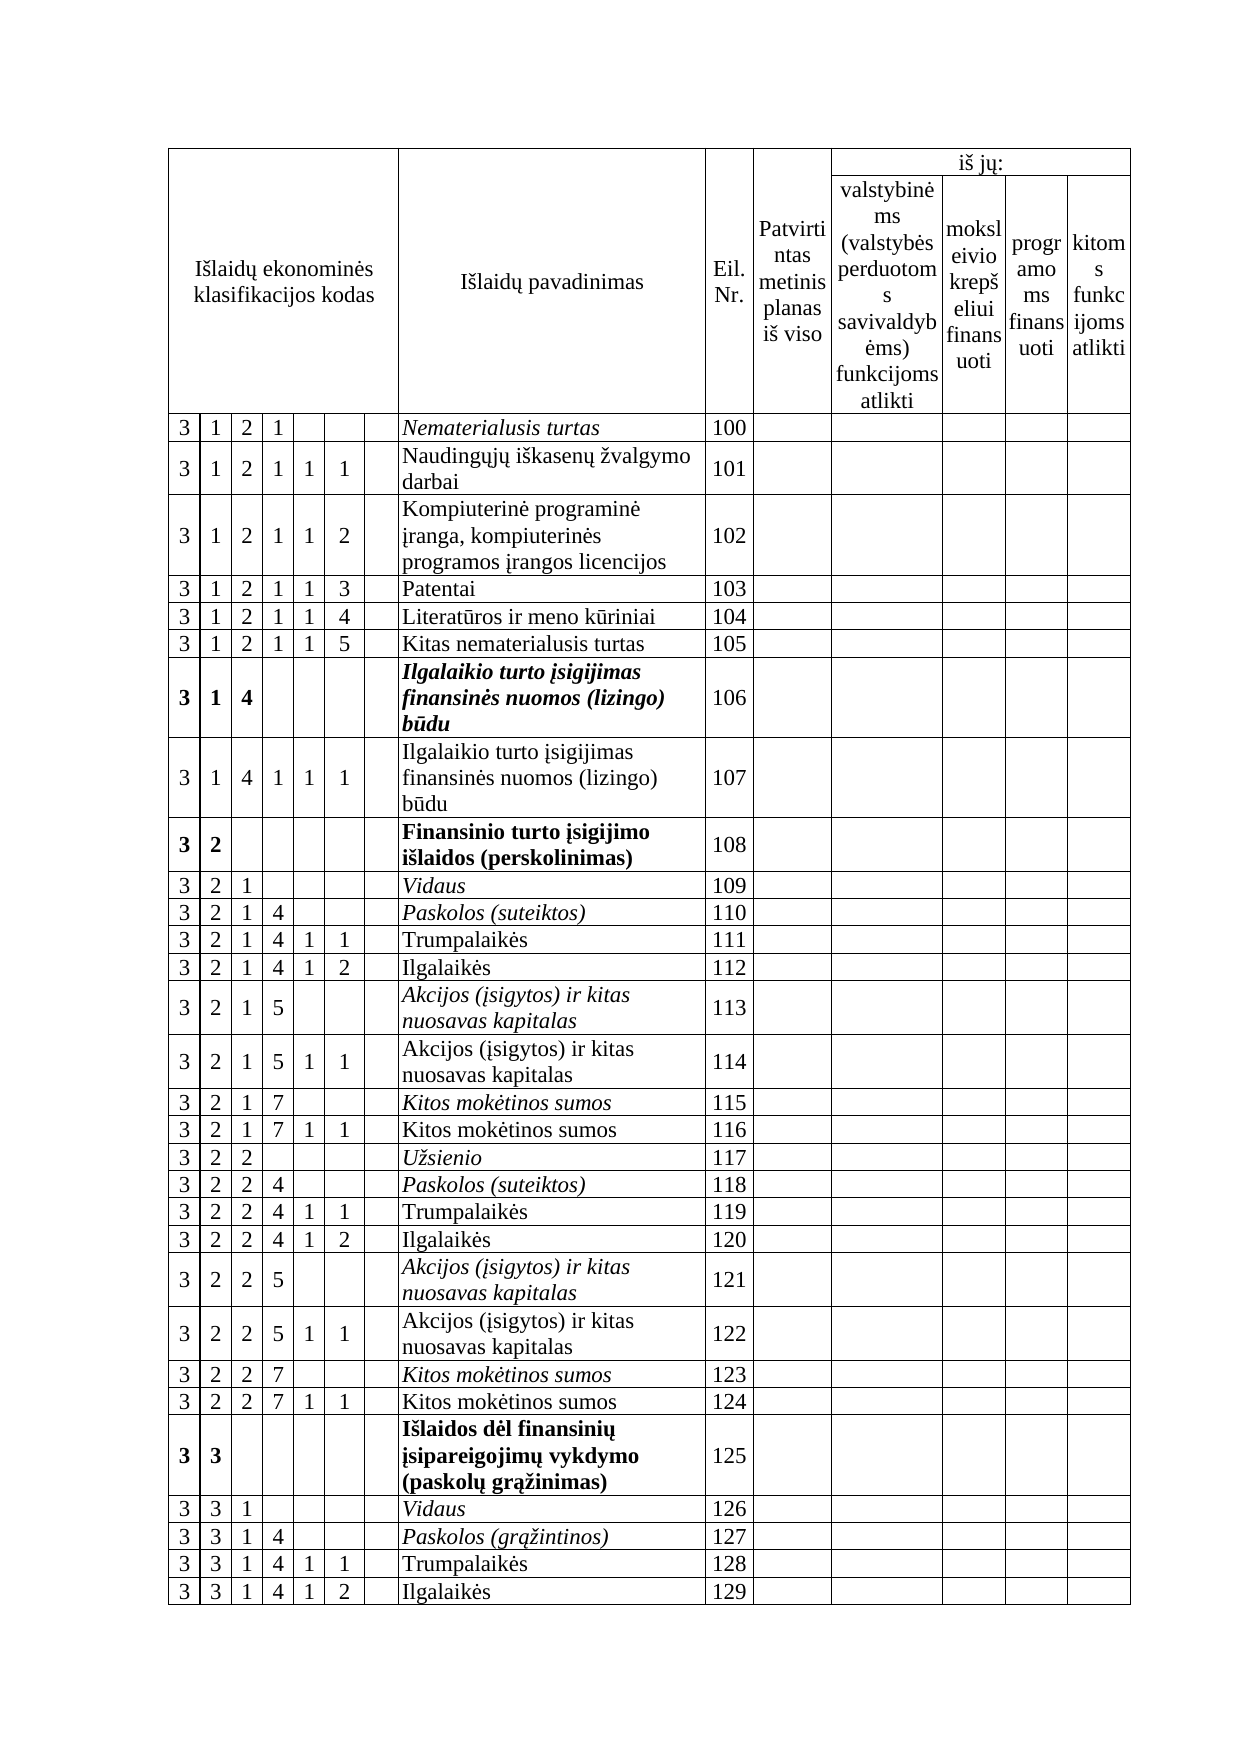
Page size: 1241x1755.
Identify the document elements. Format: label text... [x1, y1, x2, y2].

table_cell [294, 1496, 324, 1522]
table_cell [1068, 495, 1130, 574]
table_cell [365, 1144, 398, 1170]
table_cell Kompiuterinė programinė įranga, kompiuterinės programos įrangos licencijos [399, 495, 705, 574]
table_cell 2 [201, 1388, 231, 1414]
table_cell [1068, 981, 1130, 1034]
table_cell Patentai [399, 576, 705, 602]
table_cell [365, 1496, 398, 1522]
table_cell [754, 603, 831, 629]
table_cell 2 [232, 630, 262, 657]
table_cell [1006, 1144, 1067, 1170]
table_cell [1068, 1496, 1130, 1522]
table_cell 3 [169, 442, 199, 494]
table_cell 1 [294, 1035, 324, 1088]
table_cell [294, 1415, 324, 1494]
table_cell [1068, 630, 1130, 657]
table_cell [832, 1226, 942, 1252]
table_cell [1006, 926, 1067, 953]
table_cell [365, 1550, 398, 1577]
table_cell [325, 414, 364, 441]
table_cell 3 [169, 1496, 199, 1522]
table_cell [365, 926, 398, 953]
table_cell [365, 603, 398, 629]
table_cell [365, 1171, 398, 1197]
table_cell [1068, 738, 1130, 817]
table_cell 1 [294, 738, 324, 817]
table_cell 1 [232, 1116, 262, 1142]
table_cell 3 [169, 1307, 199, 1359]
table_cell Ilgalaikės [399, 1226, 705, 1252]
table_cell Literatūros ir meno kūriniai [399, 603, 705, 629]
table_cell [754, 1415, 831, 1494]
table_cell Vidaus [399, 1496, 705, 1522]
table_cell 126 [706, 1496, 753, 1522]
table_cell 1 [325, 442, 364, 494]
table_cell [1006, 1550, 1067, 1577]
table_cell [832, 1171, 942, 1197]
table_cell [263, 1496, 293, 1522]
table_cell 1 [232, 899, 262, 925]
table_cell [294, 1253, 324, 1306]
table_cell 116 [706, 1116, 753, 1142]
table_header Išlaidų pavadinimas [399, 149, 705, 413]
table_cell [365, 1198, 398, 1225]
table_cell 117 [706, 1144, 753, 1170]
table_cell Naudingųjų iškasenų žvalgymo darbai [399, 442, 705, 494]
table_cell [1006, 1415, 1067, 1494]
table_cell [294, 658, 324, 737]
table_cell [1006, 954, 1067, 980]
table_cell [943, 603, 1005, 629]
table_cell 127 [706, 1523, 753, 1549]
table_cell [1006, 658, 1067, 737]
table_cell 1 [232, 1496, 262, 1522]
table_cell [943, 658, 1005, 737]
table_cell 5 [263, 1307, 293, 1359]
table_cell [365, 658, 398, 737]
table_cell [1068, 414, 1130, 441]
table_cell 1 [263, 442, 293, 494]
table_cell Išlaidos dėl finansinių įsipareigojimų vykdymo (paskolų grąžinimas) [399, 1415, 705, 1494]
table_cell [832, 926, 942, 953]
table_cell [832, 603, 942, 629]
table_cell 1 [294, 603, 324, 629]
table_cell moksleivio krepšeliui finansuoti [943, 176, 1005, 413]
table_cell Kitas nematerialusis turtas [399, 630, 705, 657]
table_cell [754, 1253, 831, 1306]
table_cell 2 [232, 1226, 262, 1252]
table_cell 1 [263, 738, 293, 817]
table_cell [325, 1415, 364, 1494]
table_cell [754, 1226, 831, 1252]
table_cell [365, 1226, 398, 1252]
table_cell [325, 818, 364, 871]
table_cell 2 [201, 1116, 231, 1142]
table_cell [832, 630, 942, 657]
table_cell [832, 495, 942, 574]
table_cell [1068, 603, 1130, 629]
table_cell 5 [325, 630, 364, 657]
table_cell 1 [201, 658, 231, 737]
table_cell 2 [232, 442, 262, 494]
table_cell 3 [169, 818, 199, 871]
table_cell 2 [325, 1226, 364, 1252]
table_cell [943, 1116, 1005, 1142]
table_cell [754, 1550, 831, 1577]
table_cell [943, 414, 1005, 441]
table_cell 1 [294, 1198, 324, 1225]
table_cell [832, 899, 942, 925]
table_cell [943, 1496, 1005, 1522]
table_cell Vidaus [399, 872, 705, 898]
table_cell [232, 818, 262, 871]
table_cell [294, 899, 324, 925]
table_cell [1068, 1116, 1130, 1142]
table_header Išlaidų ekonominės klasifikacijos kodas [169, 149, 398, 413]
table_cell 122 [706, 1307, 753, 1359]
table_cell [832, 1496, 942, 1522]
table_cell [754, 658, 831, 737]
table_cell 2 [232, 1144, 262, 1170]
table_cell Kitos mokėtinos sumos [399, 1361, 705, 1387]
table_cell 3 [169, 1550, 199, 1577]
table_cell [1006, 872, 1067, 898]
table_cell [832, 954, 942, 980]
table_cell [365, 1307, 398, 1359]
table_cell 107 [706, 738, 753, 817]
table_cell 2 [201, 1035, 231, 1088]
table_cell Trumpalaikės [399, 1550, 705, 1577]
table_cell [1068, 1523, 1130, 1549]
table_cell [1068, 872, 1130, 898]
table_cell [1006, 1307, 1067, 1359]
table_cell 3 [169, 872, 199, 898]
table_cell [832, 1144, 942, 1170]
table_cell [832, 414, 942, 441]
table_cell [832, 738, 942, 817]
table_cell 3 [169, 899, 199, 925]
table_cell 3 [325, 576, 364, 602]
table_cell [1006, 981, 1067, 1034]
table_cell [1068, 899, 1130, 925]
table_cell 105 [706, 630, 753, 657]
table_cell [1006, 1253, 1067, 1306]
table_cell [325, 899, 364, 925]
table_cell 2 [201, 981, 231, 1034]
table_cell [365, 899, 398, 925]
table_cell Kitos mokėtinos sumos [399, 1116, 705, 1142]
table_cell [1006, 1116, 1067, 1142]
table_cell [1068, 926, 1130, 953]
table_cell [263, 1144, 293, 1170]
table_cell 103 [706, 576, 753, 602]
table_cell 3 [169, 954, 199, 980]
table_cell 1 [232, 1523, 262, 1549]
table_cell 1 [294, 442, 324, 494]
table_cell [754, 1144, 831, 1170]
table_cell 3 [201, 1578, 231, 1604]
table_cell 4 [263, 954, 293, 980]
table_cell 1 [325, 1307, 364, 1359]
table_cell [943, 1171, 1005, 1197]
table_cell 1 [263, 495, 293, 574]
table_cell [943, 1388, 1005, 1414]
table_cell [232, 1415, 262, 1494]
table_cell [943, 738, 1005, 817]
table_cell [943, 1035, 1005, 1088]
table_cell 4 [325, 603, 364, 629]
table_cell 1 [232, 1550, 262, 1577]
table_cell [1068, 954, 1130, 980]
table_cell [325, 872, 364, 898]
table_cell [754, 1116, 831, 1142]
table_cell [754, 818, 831, 871]
table_cell [263, 872, 293, 898]
table_cell 101 [706, 442, 753, 494]
table_cell [754, 1523, 831, 1549]
table_cell [365, 738, 398, 817]
table_cell [754, 1361, 831, 1387]
table_cell 119 [706, 1198, 753, 1225]
table_cell [943, 1198, 1005, 1225]
table_cell 1 [294, 1550, 324, 1577]
table_cell 121 [706, 1253, 753, 1306]
table_cell [832, 576, 942, 602]
table_cell 4 [232, 658, 262, 737]
table_cell [365, 630, 398, 657]
table_cell [754, 954, 831, 980]
table_cell Ilgalaikės [399, 954, 705, 980]
table_cell Akcijos (įsigytos) ir kitas nuosavas kapitalas [399, 1307, 705, 1359]
table_cell [263, 658, 293, 737]
table_cell [754, 1089, 831, 1115]
table_cell [832, 1253, 942, 1306]
table_cell 1 [294, 495, 324, 574]
table_cell 3 [169, 1116, 199, 1142]
table_cell [754, 442, 831, 494]
table_cell Kitos mokėtinos sumos [399, 1388, 705, 1414]
table_cell 7 [263, 1361, 293, 1387]
table_cell 104 [706, 603, 753, 629]
table_cell [1006, 630, 1067, 657]
table_cell [832, 1550, 942, 1577]
table_cell 114 [706, 1035, 753, 1088]
table_cell [1006, 818, 1067, 871]
table_cell 109 [706, 872, 753, 898]
table_cell [943, 1550, 1005, 1577]
table_cell [1068, 818, 1130, 871]
table_cell Finansinio turto įsigijimo išlaidos (perskolinimas) [399, 818, 705, 871]
table_cell [1006, 414, 1067, 441]
table_cell [754, 1035, 831, 1088]
table_cell [943, 1253, 1005, 1306]
table_cell [1006, 1171, 1067, 1197]
table_cell 3 [169, 738, 199, 817]
table_cell [365, 414, 398, 441]
table_cell [365, 1388, 398, 1414]
table_cell [943, 1226, 1005, 1252]
table_cell 4 [263, 1550, 293, 1577]
table_cell valstybinėms (valstybės perduotoms savivaldybėms) funkcijoms atlikti [832, 176, 942, 413]
table_cell 2 [201, 1144, 231, 1170]
table_cell [754, 872, 831, 898]
table_cell [943, 576, 1005, 602]
table_cell 100 [706, 414, 753, 441]
table_cell 3 [169, 1171, 199, 1197]
table_cell [365, 495, 398, 574]
table_cell [1006, 1035, 1067, 1088]
table_cell Ilgalaikio turto įsigijimas finansinės nuomos (lizingo) būdu [399, 658, 705, 737]
table_cell 3 [169, 603, 199, 629]
table_cell 1 [294, 1116, 324, 1142]
table_cell 3 [169, 495, 199, 574]
table_cell 113 [706, 981, 753, 1034]
table_cell 1 [201, 495, 231, 574]
table_cell Akcijos (įsigytos) ir kitas nuosavas kapitalas [399, 1035, 705, 1088]
table_cell [294, 1361, 324, 1387]
table_cell 3 [169, 1361, 199, 1387]
table_cell [754, 738, 831, 817]
table_cell 3 [169, 1523, 199, 1549]
table_cell 3 [169, 658, 199, 737]
table_cell 2 [201, 818, 231, 871]
table_cell 3 [169, 1089, 199, 1115]
table_cell [754, 630, 831, 657]
table_cell [943, 1523, 1005, 1549]
table_cell 3 [169, 576, 199, 602]
table_cell [754, 576, 831, 602]
table_cell 115 [706, 1089, 753, 1115]
table_cell 2 [325, 1578, 364, 1604]
table_cell 1 [232, 981, 262, 1034]
table_cell [294, 1523, 324, 1549]
table_cell [1068, 1198, 1130, 1225]
table_cell 3 [169, 1253, 199, 1306]
table_cell 1 [201, 414, 231, 441]
table_cell 3 [169, 1415, 199, 1494]
table_cell [754, 414, 831, 441]
table_cell [325, 1496, 364, 1522]
table_cell [943, 1307, 1005, 1359]
table_cell [325, 1089, 364, 1115]
table_cell 5 [263, 1253, 293, 1306]
table_cell 2 [201, 1307, 231, 1359]
table_cell 118 [706, 1171, 753, 1197]
table_cell [832, 1035, 942, 1088]
table_cell 3 [169, 414, 199, 441]
table_cell [1006, 1198, 1067, 1225]
table_cell [832, 1116, 942, 1142]
table_cell [365, 872, 398, 898]
table_cell [1006, 1496, 1067, 1522]
table_cell [1068, 1144, 1130, 1170]
table_cell 7 [263, 1116, 293, 1142]
table_cell [1006, 576, 1067, 602]
table_cell [1006, 1361, 1067, 1387]
table_cell Paskolos (suteiktos) [399, 899, 705, 925]
table_cell [943, 872, 1005, 898]
table_cell 120 [706, 1226, 753, 1252]
table_cell [1068, 1226, 1130, 1252]
table_header Patvirtintas metinis planas iš viso [754, 149, 831, 413]
table_cell Paskolos (grąžintinos) [399, 1523, 705, 1549]
table_cell [1006, 495, 1067, 574]
table_cell 3 [169, 630, 199, 657]
table_cell 4 [263, 926, 293, 953]
table_cell Trumpalaikės [399, 1198, 705, 1225]
table_cell 1 [294, 1307, 324, 1359]
table_cell 2 [201, 1253, 231, 1306]
table_cell 1 [201, 576, 231, 602]
table_cell 2 [232, 414, 262, 441]
table_cell 128 [706, 1550, 753, 1577]
table_cell 1 [201, 603, 231, 629]
table_cell [1068, 1089, 1130, 1115]
table_cell [294, 414, 324, 441]
table_cell [943, 954, 1005, 980]
table_cell [1006, 442, 1067, 494]
table_cell 7 [263, 1089, 293, 1115]
table_cell 1 [325, 926, 364, 953]
table_cell 1 [325, 1035, 364, 1088]
table_cell 1 [294, 926, 324, 953]
table_cell [1006, 603, 1067, 629]
table_cell 5 [263, 1035, 293, 1088]
table_cell 4 [263, 1523, 293, 1549]
table_cell 1 [232, 872, 262, 898]
table_cell 2 [201, 899, 231, 925]
table_cell Kitos mokėtinos sumos [399, 1089, 705, 1115]
table_cell 3 [169, 1578, 199, 1604]
table_cell 1 [263, 414, 293, 441]
table_cell 2 [232, 1171, 262, 1197]
table_cell [754, 1578, 831, 1604]
table_cell [365, 1116, 398, 1142]
table_cell 1 [232, 1578, 262, 1604]
table_cell 1 [232, 926, 262, 953]
table_cell 112 [706, 954, 753, 980]
table_cell [325, 981, 364, 1034]
table_cell [1068, 1550, 1130, 1577]
table_cell [1068, 1415, 1130, 1494]
table_cell 102 [706, 495, 753, 574]
table_cell 124 [706, 1388, 753, 1414]
table_cell 2 [325, 495, 364, 574]
table_cell [943, 442, 1005, 494]
table_cell [832, 1361, 942, 1387]
table_cell [365, 1415, 398, 1494]
table_cell 2 [201, 1361, 231, 1387]
table_cell [832, 1089, 942, 1115]
table_cell [325, 1361, 364, 1387]
table_cell 2 [232, 1198, 262, 1225]
table_cell 1 [325, 1198, 364, 1225]
table_cell [1068, 1307, 1130, 1359]
table_cell 2 [201, 1089, 231, 1115]
table_header Eil. Nr. [706, 149, 753, 413]
table_cell 3 [201, 1415, 231, 1494]
table_cell [325, 1144, 364, 1170]
table_cell 2 [232, 1388, 262, 1414]
table_cell [294, 1144, 324, 1170]
table_cell [1006, 1578, 1067, 1604]
table_cell 3 [169, 926, 199, 953]
table_cell 1 [325, 1116, 364, 1142]
table_cell [294, 1171, 324, 1197]
table_cell 3 [169, 1388, 199, 1414]
table_cell [294, 872, 324, 898]
table_cell [263, 818, 293, 871]
table_cell 2 [325, 954, 364, 980]
table_cell 3 [201, 1496, 231, 1522]
table_cell [943, 1144, 1005, 1170]
table_cell 2 [232, 603, 262, 629]
table_cell 2 [201, 1198, 231, 1225]
table_cell 108 [706, 818, 753, 871]
table_cell Užsienio [399, 1144, 705, 1170]
table_cell [1068, 658, 1130, 737]
table_cell [754, 981, 831, 1034]
table_cell 1 [294, 1388, 324, 1414]
table_cell 3 [201, 1550, 231, 1577]
table_cell 1 [294, 1226, 324, 1252]
table_cell [294, 1089, 324, 1115]
table_cell 2 [232, 1307, 262, 1359]
table_cell 3 [169, 1144, 199, 1170]
table_cell [365, 1361, 398, 1387]
table_cell 1 [294, 630, 324, 657]
table_cell 129 [706, 1578, 753, 1604]
table_cell [943, 981, 1005, 1034]
table_cell 3 [169, 1226, 199, 1252]
table_cell 4 [263, 1198, 293, 1225]
table_cell 5 [263, 981, 293, 1034]
table_cell 1 [232, 1035, 262, 1088]
table_cell [943, 899, 1005, 925]
table_cell 1 [263, 576, 293, 602]
table_cell programoms finansuoti [1006, 176, 1067, 413]
table_cell Ilgalaikės [399, 1578, 705, 1604]
table_cell 125 [706, 1415, 753, 1494]
table_cell [943, 630, 1005, 657]
table_cell 2 [201, 926, 231, 953]
table_cell [1006, 1388, 1067, 1414]
table_cell 1 [232, 1089, 262, 1115]
table_cell 1 [294, 954, 324, 980]
table_cell [1068, 1253, 1130, 1306]
table_cell 4 [232, 738, 262, 817]
table_cell [365, 818, 398, 871]
table_cell 110 [706, 899, 753, 925]
table_cell 2 [201, 872, 231, 898]
table_cell [365, 954, 398, 980]
table_cell 1 [294, 1578, 324, 1604]
table_cell 4 [263, 1578, 293, 1604]
table_cell [832, 818, 942, 871]
table_cell [365, 1089, 398, 1115]
table_cell [943, 926, 1005, 953]
table_cell [325, 658, 364, 737]
table_cell [832, 1523, 942, 1549]
table_cell 2 [232, 576, 262, 602]
table_cell [943, 1089, 1005, 1115]
table_cell 2 [232, 1361, 262, 1387]
table_cell 111 [706, 926, 753, 953]
table_cell 1 [263, 630, 293, 657]
table_cell 1 [232, 954, 262, 980]
table_cell [294, 981, 324, 1034]
table_cell [754, 926, 831, 953]
table_cell [754, 899, 831, 925]
table_cell [263, 1415, 293, 1494]
table_cell [832, 872, 942, 898]
table_cell 3 [169, 1035, 199, 1088]
table_cell 3 [201, 1523, 231, 1549]
table_cell 2 [201, 1171, 231, 1197]
table_cell [1006, 899, 1067, 925]
table_cell [832, 442, 942, 494]
table_cell 1 [201, 738, 231, 817]
table_cell 3 [169, 981, 199, 1034]
table_cell [832, 1415, 942, 1494]
table_cell [754, 495, 831, 574]
table_cell 1 [325, 738, 364, 817]
table_cell 4 [263, 1171, 293, 1197]
table_cell [832, 1388, 942, 1414]
table_cell [1068, 1388, 1130, 1414]
table_cell 123 [706, 1361, 753, 1387]
table_header iš jų: [832, 149, 1130, 175]
table_cell [943, 495, 1005, 574]
table_cell [1068, 576, 1130, 602]
table_cell [1068, 1035, 1130, 1088]
table_cell 1 [325, 1388, 364, 1414]
table_cell Ilgalaikio turto įsigijimas finansinės nuomos (lizingo) būdu [399, 738, 705, 817]
table_cell [365, 442, 398, 494]
table_cell [754, 1388, 831, 1414]
table_cell [754, 1198, 831, 1225]
table_cell [365, 1253, 398, 1306]
table_cell Akcijos (įsigytos) ir kitas nuosavas kapitalas [399, 981, 705, 1034]
table_cell [1006, 738, 1067, 817]
table_cell [1068, 1171, 1130, 1197]
table_cell [1006, 1523, 1067, 1549]
table_cell 4 [263, 1226, 293, 1252]
table_cell [365, 981, 398, 1034]
table_cell [365, 1578, 398, 1604]
table_cell 1 [325, 1550, 364, 1577]
table_cell 1 [263, 603, 293, 629]
table_cell [1068, 1578, 1130, 1604]
table_cell [832, 981, 942, 1034]
table_cell kitoms funkcijoms atlikti [1068, 176, 1130, 413]
table_cell 2 [201, 954, 231, 980]
table_cell [1068, 1361, 1130, 1387]
table_cell [1006, 1089, 1067, 1115]
table_cell [943, 1415, 1005, 1494]
table_cell Nematerialusis turtas [399, 414, 705, 441]
table_cell [832, 658, 942, 737]
table_cell 1 [201, 630, 231, 657]
table_cell [754, 1307, 831, 1359]
table_cell [365, 1035, 398, 1088]
table_cell [1006, 1226, 1067, 1252]
table_cell Akcijos (įsigytos) ir kitas nuosavas kapitalas [399, 1253, 705, 1306]
table_cell [325, 1171, 364, 1197]
table_cell 2 [201, 1226, 231, 1252]
table_cell 2 [232, 495, 262, 574]
table_cell [754, 1496, 831, 1522]
table_cell [365, 1523, 398, 1549]
table_cell 1 [201, 442, 231, 494]
table_cell [325, 1523, 364, 1549]
table_cell [1068, 442, 1130, 494]
table_cell [943, 1361, 1005, 1387]
table_cell [832, 1198, 942, 1225]
table_cell Paskolos (suteiktos) [399, 1171, 705, 1197]
table_cell 1 [294, 576, 324, 602]
table_cell 3 [169, 1198, 199, 1225]
table_cell [832, 1578, 942, 1604]
table_cell 7 [263, 1388, 293, 1414]
table_cell Trumpalaikės [399, 926, 705, 953]
table_cell [943, 818, 1005, 871]
table_cell [943, 1578, 1005, 1604]
table_cell 2 [232, 1253, 262, 1306]
table_cell 106 [706, 658, 753, 737]
table_cell [832, 1307, 942, 1359]
table_cell 4 [263, 899, 293, 925]
table_cell [365, 576, 398, 602]
table_cell [294, 818, 324, 871]
table_cell [754, 1171, 831, 1197]
table_cell [325, 1253, 364, 1306]
